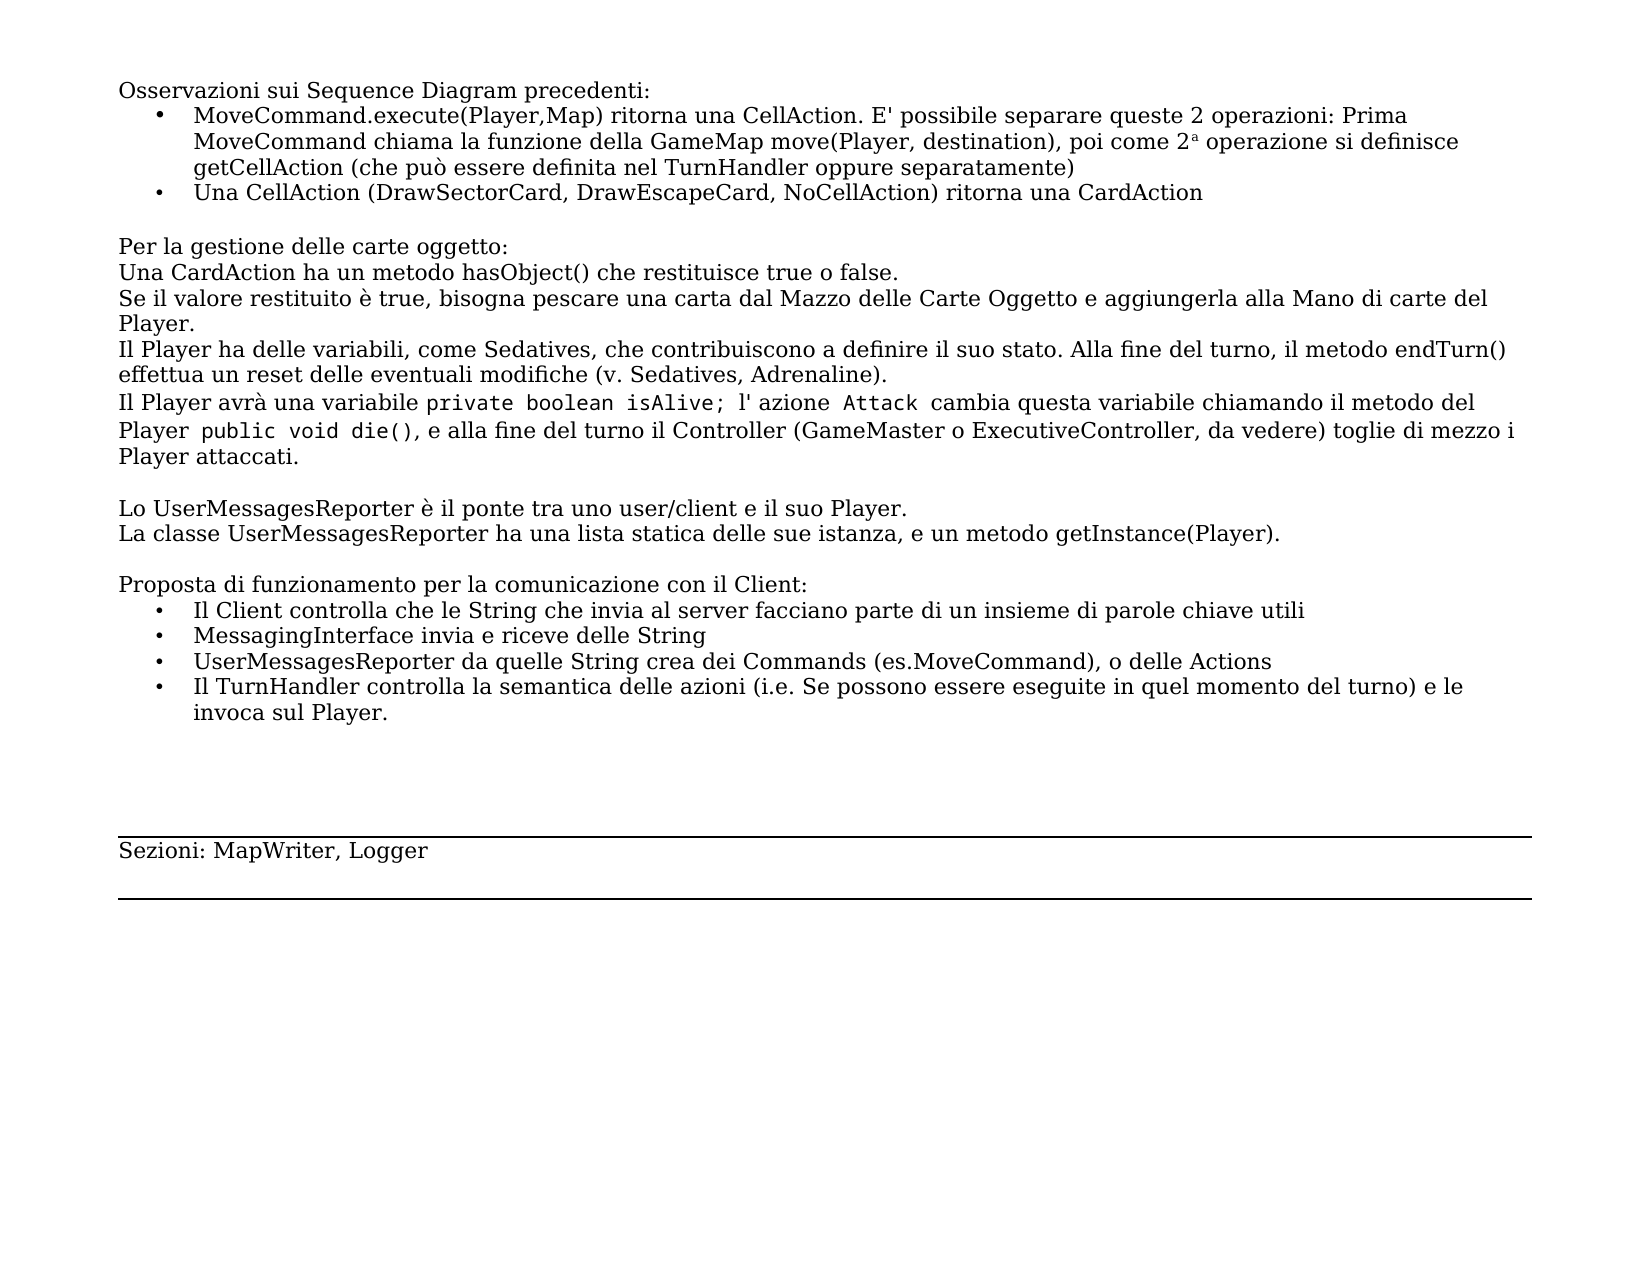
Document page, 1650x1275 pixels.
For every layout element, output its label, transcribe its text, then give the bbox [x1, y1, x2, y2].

text Proposta di funzionamento per la comunicazione con il Client: [118, 572, 1532, 598]
list Il Client controlla che le String che invia al server facciano parte di un insieme di parole chiave utili [156, 598, 1532, 623]
text Per la gestione delle carte oggetto: [118, 235, 1532, 260]
text Sezioni: MapWriter, Logger [118, 838, 1532, 864]
list MessagingInterface invia e riceve delle String [156, 623, 1532, 649]
text Lo UserMessagesReporter è il ponte tra uno user/client e il suo Player. [118, 496, 1532, 521]
list UserMessagesReporter da quelle String crea dei Commands (es.MoveCommand), o delle Actions [156, 649, 1532, 674]
list MoveCommand.execute(Player,Map) ritorna una CellAction. E' possibile separare queste 2 operazioni: Prima MoveCommand chiama la funzione della GameMap move(Player, destination), poi come 2a operazione si definisce getCellAction (che può essere definita nel TurnHandler oppure separatamente) [156, 104, 1532, 180]
text Il Player avrà una variabile private boolean isAlive; l' azione Attack cambia questa variabile chiamando il metodo del Player public void die(), e alla fine del turno il Controller (GameMaster o ExecutiveController, da vedere) toglie di mezzo i Player attaccati. [118, 388, 1532, 470]
list Una CellAction (DrawSectorCard, DrawEscapeCard, NoCellAction) ritorna una CardAction [156, 180, 1532, 206]
list Il TurnHandler controlla la semantica delle azioni (i.e. Se possono essere eseguite in quel momento del turno) e le invoca sul Player. [156, 674, 1532, 725]
text Se il valore restituito è true, bisogna pescare una carta dal Mazzo delle Carte Oggetto e aggiungerla alla Mano di carte del Player. [118, 286, 1532, 337]
text Il Player ha delle variabili, come Sedatives, che contribuiscono a definire il suo stato. Alla fine del turno, il metodo endTurn() effettua un reset delle eventuali modifiche (v. Sedatives, Adrenaline). [118, 337, 1532, 388]
text Osservazioni sui Sequence Diagram precedenti: [118, 78, 1532, 104]
text La classe UserMessagesReporter ha una lista statica delle sue istanza, e un metodo getInstance(Player). [118, 521, 1532, 547]
text Una CardAction ha un metodo hasObject() che restituisce true o false. [118, 260, 1532, 286]
